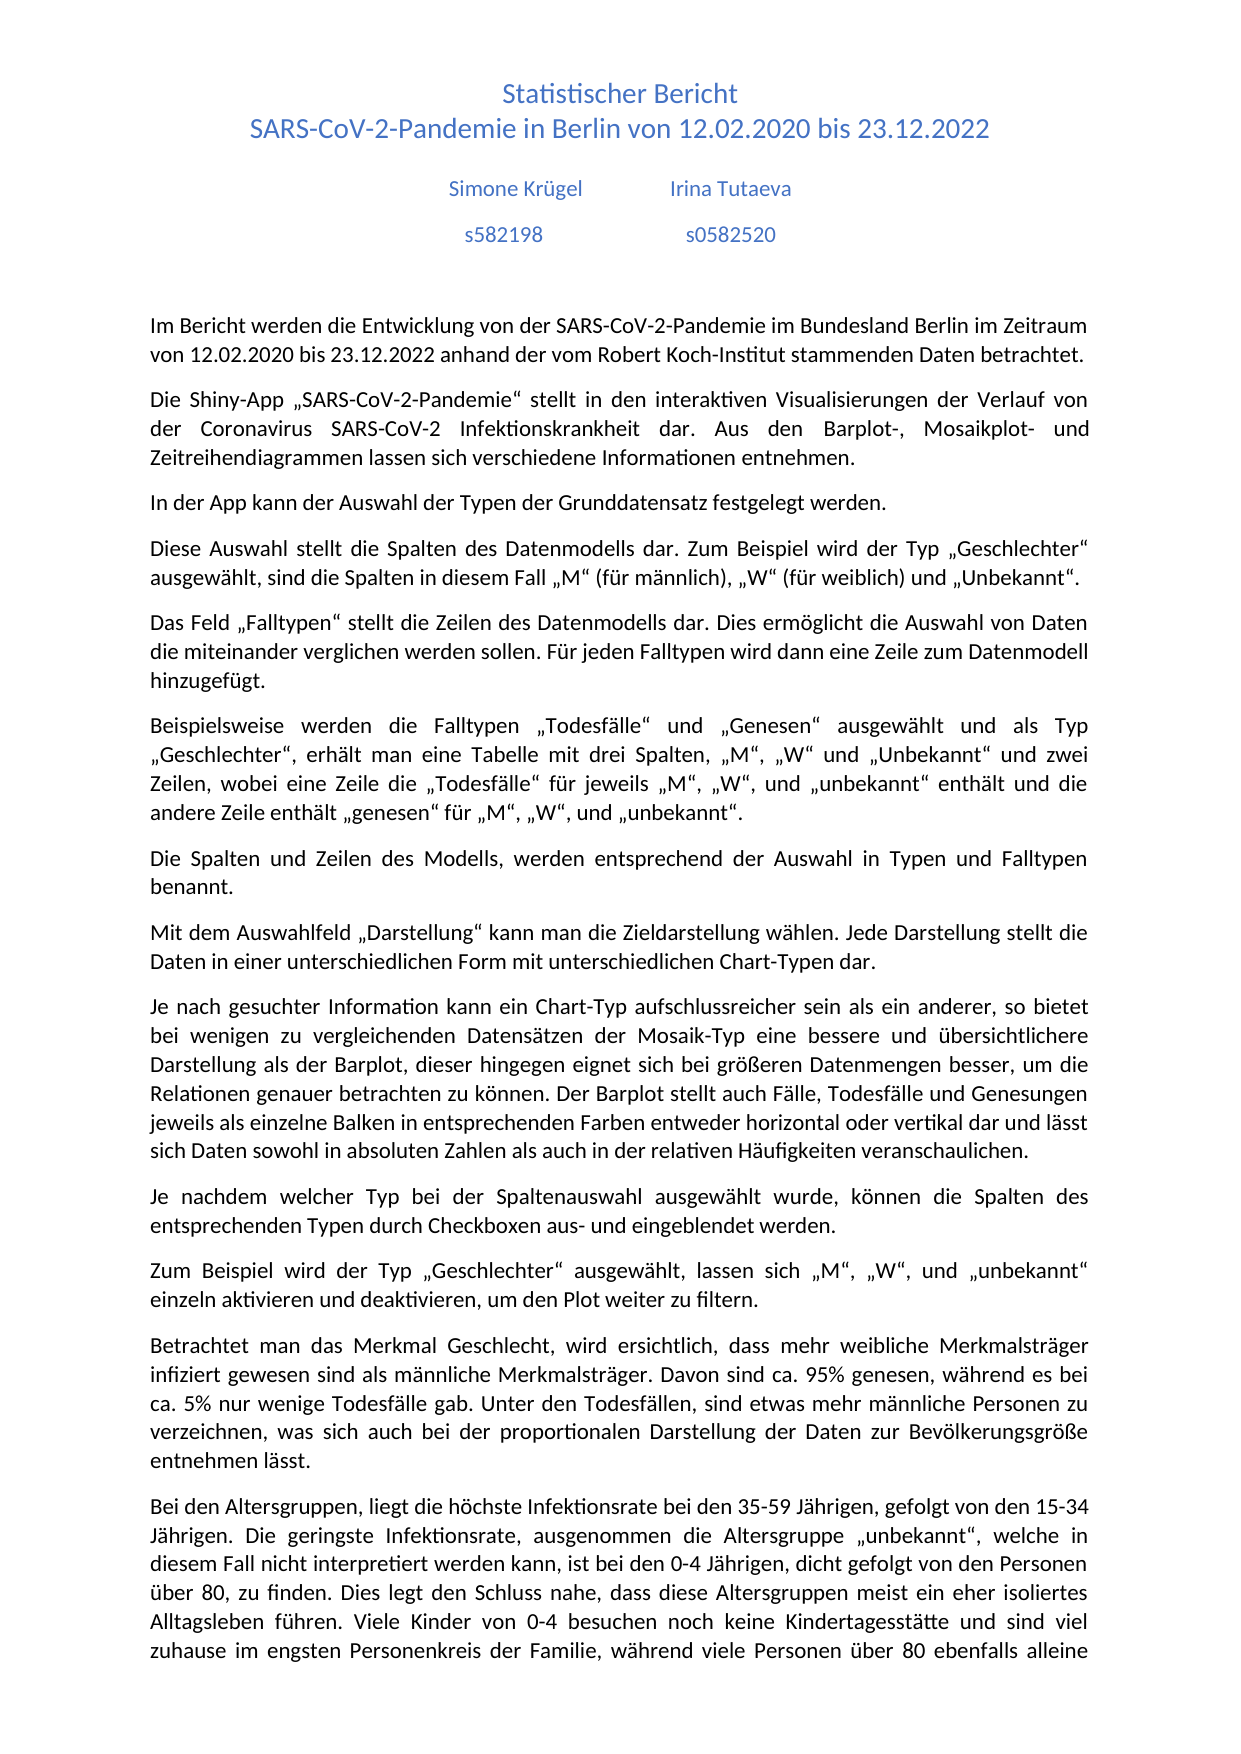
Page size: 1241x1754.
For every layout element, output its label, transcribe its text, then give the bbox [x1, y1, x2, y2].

text Bei den Altersgruppen, liegt die höchste Infektionsrate bei den 35-59 Jährigen, gefolgt von den 15-34 Jährigen. Die geringste Infektionsrate, ausgenommen die Altersgruppe „unbekannt“, welche in diesem Fall nicht interpretiert werden kann, ist bei den 0-4 Jährigen, dicht gefolgt von den Personen über 80, zu finden. Dies legt den Schluss nahe, dass diese Altersgruppen meist ein eher isoliertes Alltagsleben führen. Viele Kinder von 0-4 besuchen noch keine Kindertagesstätte und sind viel zuhause im engsten Personenkreis der Familie, während viele Personen über 80 ebenfalls alleine [150, 1492, 1090, 1664]
text Zum Beispiel wird der Typ „Geschlechter“ ausgewählt, lassen sich „M“, „W“, und „unbekannt“ einzeln aktivieren und deaktivieren, um den Plot weiter zu filtern. [150, 1257, 1090, 1313]
text Die Shiny-App „SARS-CoV-2-Pandemie“ stellt in den interaktiven Visualisierungen der Verlauf von der Coronavirus SARS-CoV-2 Infektionskrankheit dar. Aus den Barplot-, Mosaikplot- und Zeitreihendiagrammen lassen sich verschiedene Informationen entnehmen. [150, 385, 1090, 471]
text Beispielsweise werden die Falltypen „Todesfälle“ und „Genesen“ ausgewählt und als Typ „Geschlechter“, erhält man eine Tabelle mit drei Spalten, „M“, „W“ und „Unbekannt“ und zwei Zeilen, wobei eine Zeile die „Todesfälle“ für jeweils „M“, „W“, und „unbekannt“ enthält und die andere Zeile enthält „genesen“ für „M“, „W“, und „unbekannt“. [150, 712, 1090, 826]
text Betrachtet man das Merkmal Geschlecht, wird ersichtlich, dass mehr weibliche Merkmalsträger infiziert gewesen sind als männliche Merkmalsträger. Davon sind ca. 95% genesen, während es bei ca. 5% nur wenige Todesfälle gab. Unter den Todesfällen, sind etwas mehr männliche Personen zu verzeichnen, was sich auch bei der proportionalen Darstellung der Daten zur Bevölkerungsgröße entnehmen lässt. [150, 1331, 1090, 1474]
text s582198 s0582520 [150, 220, 1090, 248]
text Simone Krügel Irina Tutaeva [150, 174, 1090, 202]
text Die Spalten und Zeilen des Modells, werden entsprechend der Auswahl in Typen und Falltypen benannt. [150, 844, 1090, 901]
text Je nach gesuchter Information kann ein Chart-Typ aufschlussreicher sein als ein anderer, so bietet bei wenigen zu vergleichenden Datensätzen der Mosaik-Typ eine bessere und übersichtlichere Darstellung als der Barplot, dieser hingegen eignet sich bei größeren Datenmengen besser, um die Relationen genauer betrachten zu können. Der Barplot stellt auch Fälle, Todesfälle und Genesungen jeweils als einzelne Balken in entsprechenden Farben entweder horizontal oder vertikal dar und lässt sich Daten sowohl in absoluten Zahlen als auch in der relativen Häufigkeiten veranschaulichen. [150, 992, 1090, 1165]
text Das Feld „Falltypen“ stellt die Zeilen des Datenmodells dar. Dies ermöglicht die Auswahl von Daten die miteinander verglichen werden sollen. Für jeden Falltypen wird dann eine Zeile zum Datenmodell hinzugefügt. [150, 608, 1090, 694]
text SARS-CoV-2-Pandemie in Berlin von 12.02.2020 bis 23.12.2022 [150, 111, 1090, 146]
text Mit dem Auswahlfeld „Darstellung“ kann man die Zieldarstellung wählen. Jede Darstellung stellt die Daten in einer unterschiedlichen Form mit unterschiedlichen Chart-Typen dar. [150, 918, 1090, 975]
text Statistischer Bericht [150, 75, 1090, 111]
text Im Bericht werden die Entwicklung von der SARS-CoV-2-Pandemie im Bundesland Berlin im Zeitraum von 12.02.2020 bis 23.12.2022 anhand der vom Robert Koch-Institut stammenden Daten betrachtet. [150, 311, 1090, 368]
text Je nachdem welcher Typ bei der Spaltenauswahl ausgewählt wurde, können die Spalten des entsprechenden Typen durch Checkboxen aus- und eingeblendet werden. [150, 1182, 1090, 1239]
text In der App kann der Auswahl der Typen der Grunddatensatz festgelegt werden. [150, 488, 1090, 516]
text Diese Auswahl stellt die Spalten des Datenmodells dar. Zum Beispiel wird der Typ „Geschlechter“ ausgewählt, sind die Spalten in diesem Fall „M“ (für männlich), „W“ (für weiblich) und „Unbekannt“. [150, 534, 1090, 591]
